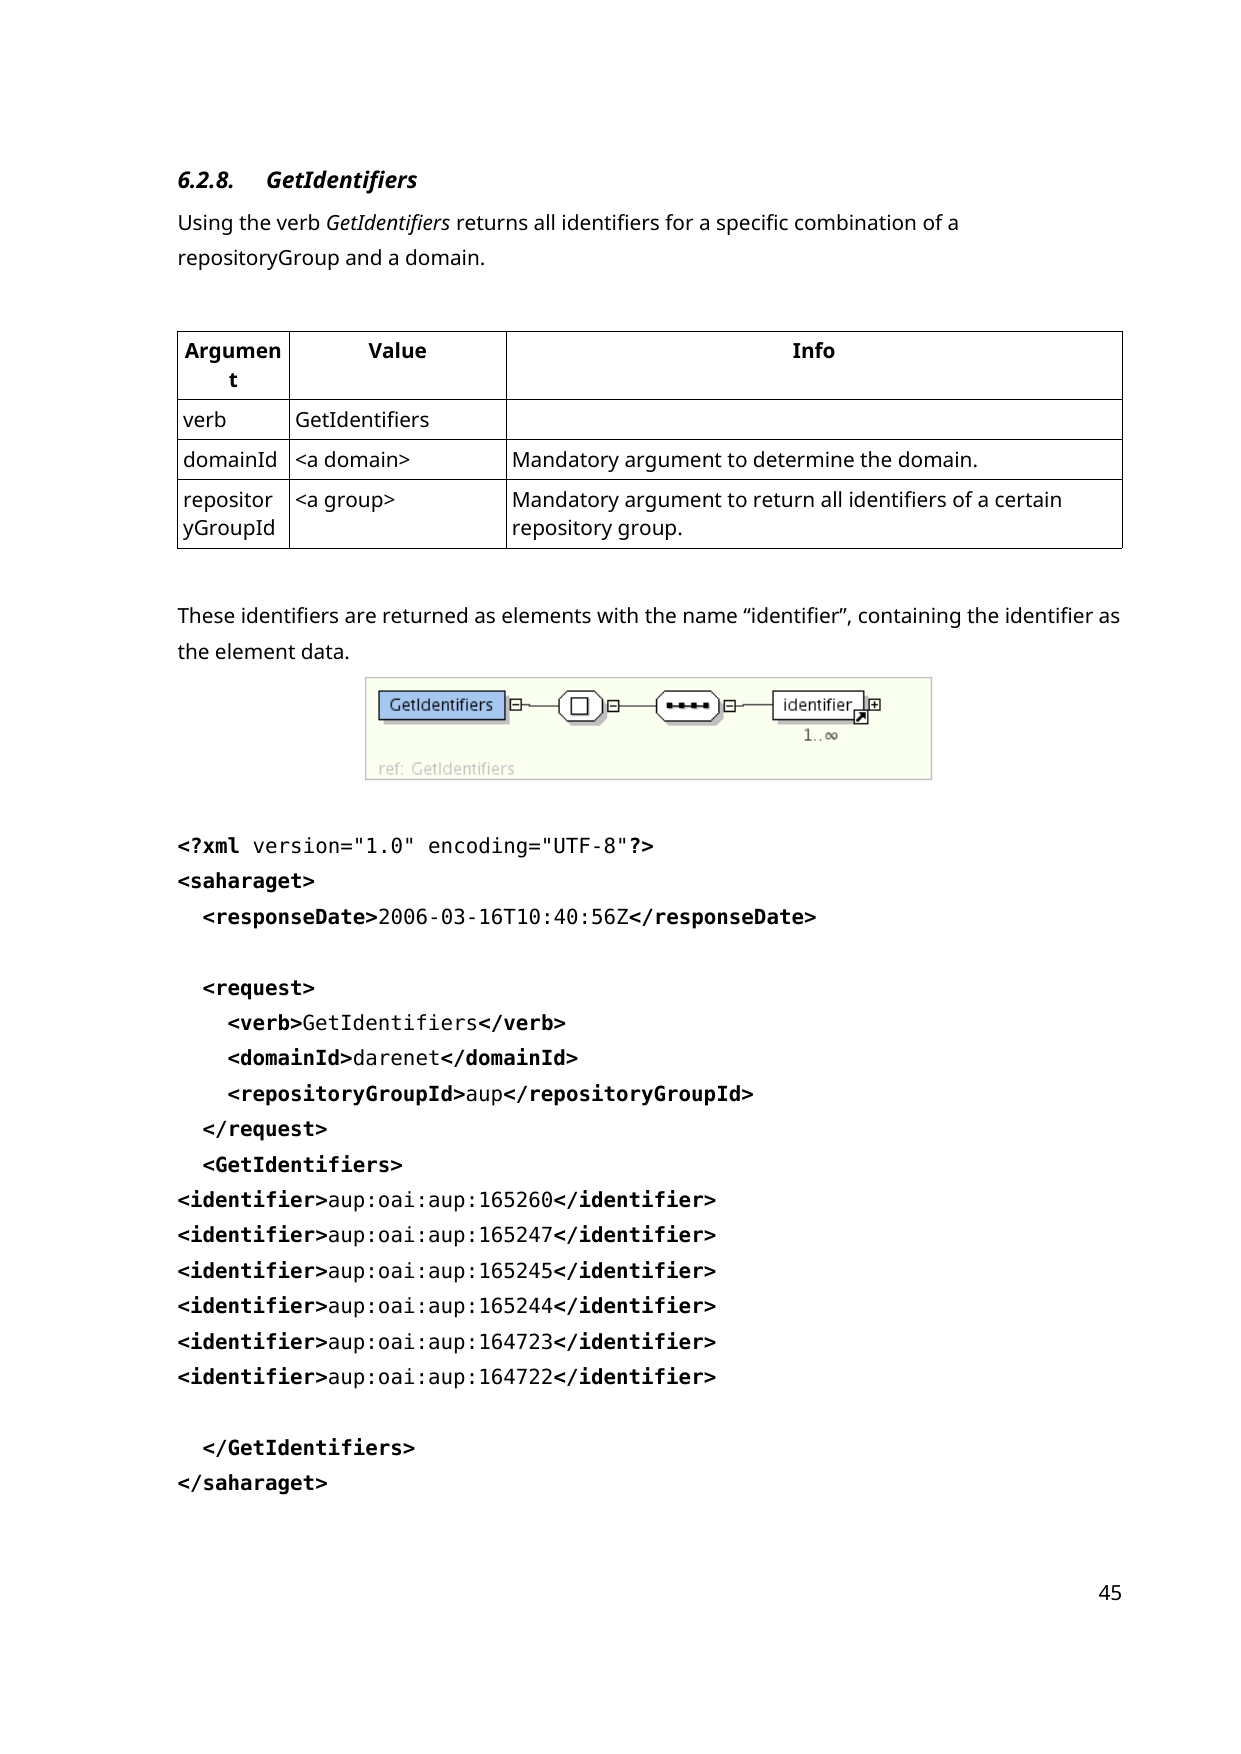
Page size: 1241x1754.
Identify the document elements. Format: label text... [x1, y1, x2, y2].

text <identifier>aup:oai:aup:165260</identifier> [177, 1177, 1122, 1212]
table_cell <a domain> [290, 440, 506, 479]
text <identifier>aup:oai:aup:165245</identifier> [177, 1248, 1122, 1283]
table_header Info [507, 332, 1122, 399]
text <saharaget> [177, 858, 1122, 893]
table_cell [507, 400, 1122, 439]
text <repositoryGroupId>aup</repositoryGroupId> [177, 1071, 1122, 1106]
text <responseDate>2006-03-16T10:40:56Z</responseDate> [177, 893, 1122, 929]
text <domainId>darenet</domainId> [177, 1035, 1122, 1071]
text Using the verb GetIdentifiers returns all identifiers for a specific combination of a repositoryGroup and a domain. [177, 201, 1122, 272]
text <request> [177, 964, 1122, 1000]
table_cell Mandatory argument to determine the domain. [507, 440, 1122, 479]
text </GetIdentifiers> [177, 1425, 1122, 1460]
text <verb>GetIdentifiers</verb> [177, 1000, 1122, 1035]
picture [365, 677, 934, 783]
table_cell Mandatory argument to return all identifiers of a certain repository group. [507, 480, 1122, 547]
subtitle GetIdentifiers [177, 159, 1122, 195]
table_cell <a group> [290, 480, 506, 547]
table_cell repositoryGroupId [178, 480, 289, 547]
text </request> [177, 1106, 1122, 1141]
text <identifier>aup:oai:aup:164722</identifier> [177, 1354, 1122, 1389]
text <identifier>aup:oai:aup:165244</identifier> [177, 1283, 1122, 1318]
text </saharaget> [177, 1460, 1122, 1496]
text <identifier>aup:oai:aup:165247</identifier> [177, 1212, 1122, 1248]
table_cell domainId [178, 440, 289, 479]
table_cell GetIdentifiers [290, 400, 506, 439]
text <identifier>aup:oai:aup:164723</identifier> [177, 1318, 1122, 1354]
table_header Value [290, 332, 506, 399]
text These identifiers are returned as elements with the name “identifier”, containing the identifier as the element data. [177, 595, 1122, 666]
text <?xml version="1.0" encoding="UTF-8"?> [177, 823, 1122, 858]
table_cell verb [178, 400, 289, 439]
table_header Argument [178, 332, 289, 399]
text <GetIdentifiers> [177, 1141, 1122, 1177]
